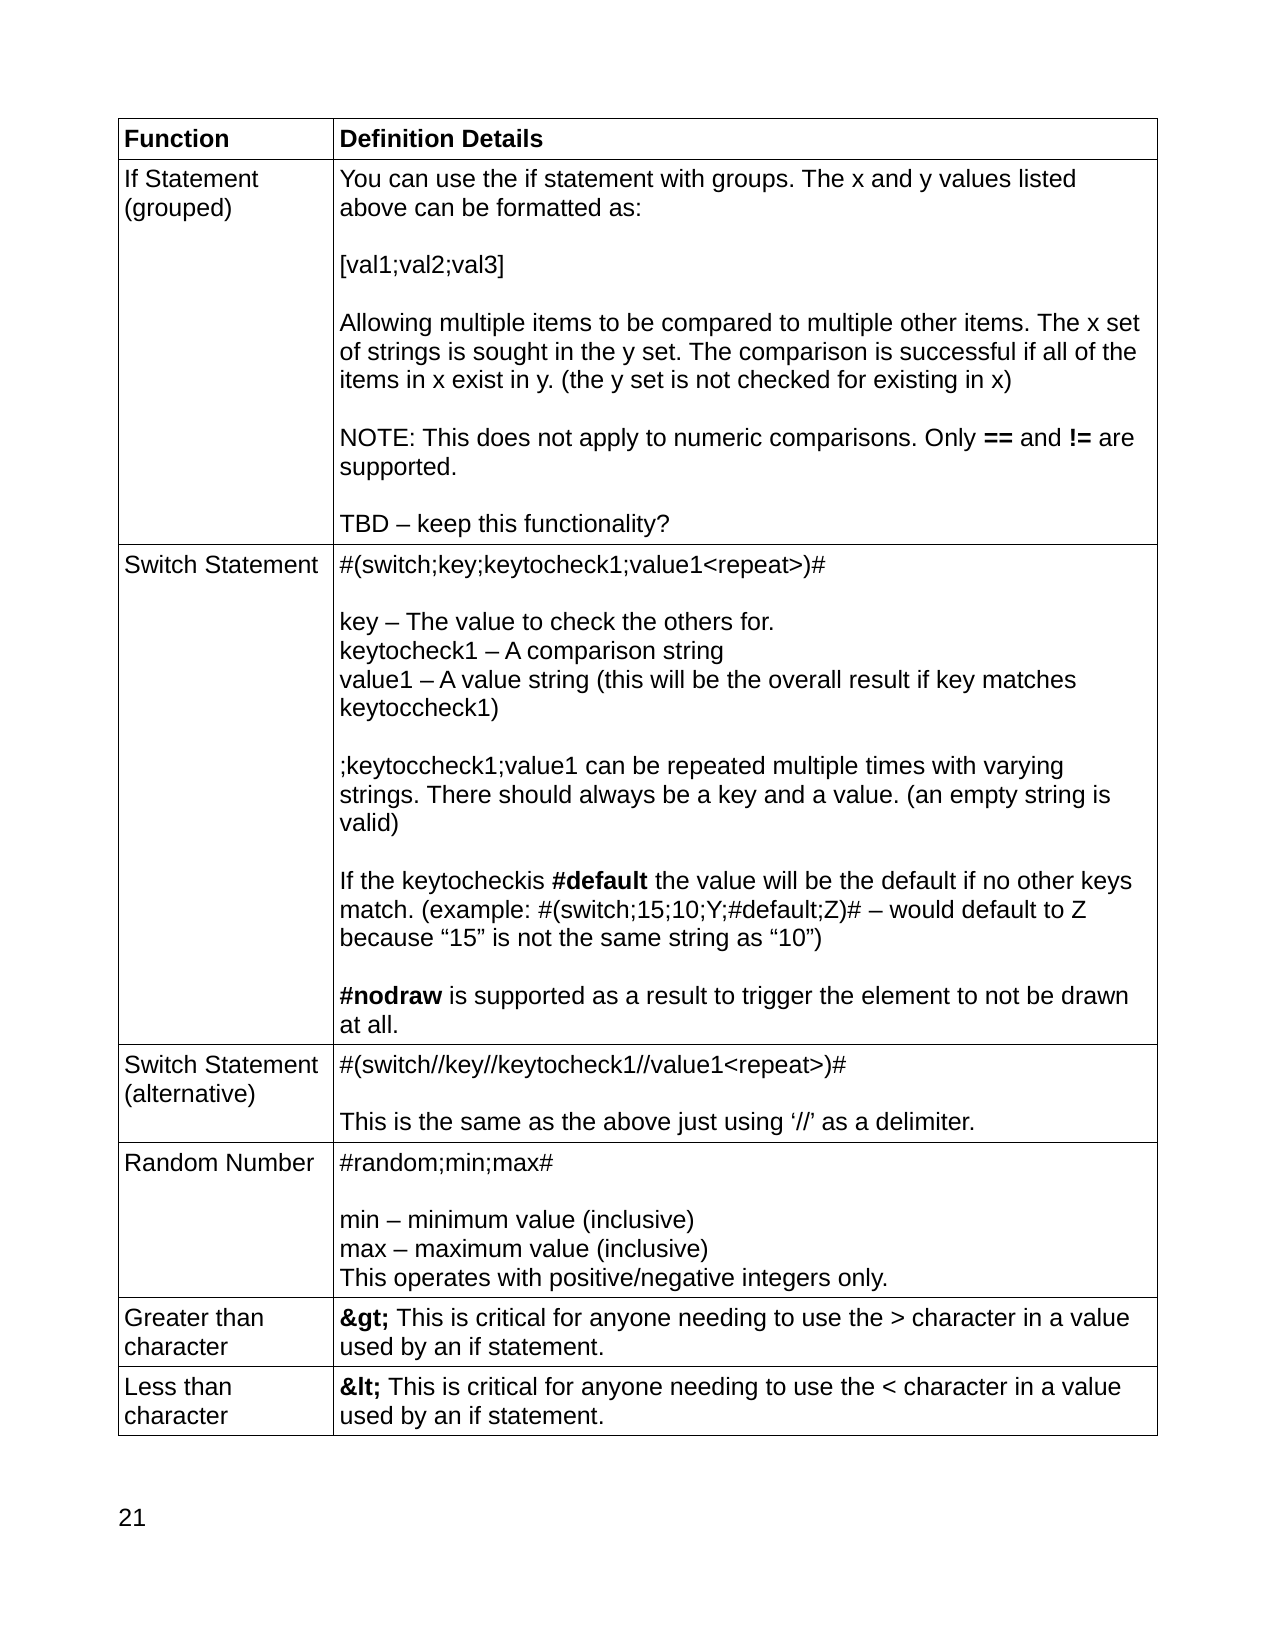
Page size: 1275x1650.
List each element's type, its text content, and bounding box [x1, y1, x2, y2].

table_cell &lt; This is critical for anyone needing to use the < character in a value used by an if statement. [334, 1367, 1157, 1435]
table_cell If Statement (grouped) [119, 160, 333, 544]
table_cell Switch Statement [119, 545, 333, 1044]
table_cell Greater than character [119, 1298, 333, 1366]
table_cell #(switch;key;keytocheck1;value1<repeat>)# key – The value to check the others for. keytocheck1 – A comparison string value1 – A value string (this will be the overall result if key matches keytoccheck1) ;keytoccheck1;value1 can be repeated multiple times with varying strings. There should always be a key and a value. (an empty string is valid) If the keytocheckis #default the value will be the default if no other keys match. (example: #(switch;15;10;Y;#default;Z)# – would default to Z because “15” is not the same string as “10”) #nodraw is supported as a result to trigger the element to not be drawn at all. [334, 545, 1157, 1044]
table_cell &gt; This is critical for anyone needing to use the > character in a value used by an if statement. [334, 1298, 1157, 1366]
table_cell Less than character [119, 1367, 333, 1435]
table_cell #(switch//key//keytocheck1//value1<repeat>)# This is the same as the above just using ‘//’ as a delimiter. [334, 1045, 1157, 1142]
table_header Function [119, 119, 333, 158]
table_cell #random;min;max# min – minimum value (inclusive) max – maximum value (inclusive) This operates with positive/negative integers only. [334, 1143, 1157, 1297]
table_cell You can use the if statement with groups. The x and y values listed above can be formatted as: [val1;val2;val3] Allowing multiple items to be compared to multiple other items. The x set of strings is sought in the y set. The comparison is successful if all of the items in x exist in y. (the y set is not checked for existing in x) NOTE: This does not apply to numeric comparisons. Only == and != are supported. TBD – keep this functionality? [334, 160, 1157, 544]
table_header Definition Details [334, 119, 1157, 158]
table_cell Random Number [119, 1143, 333, 1297]
table_cell Switch Statement (alternative) [119, 1045, 333, 1142]
